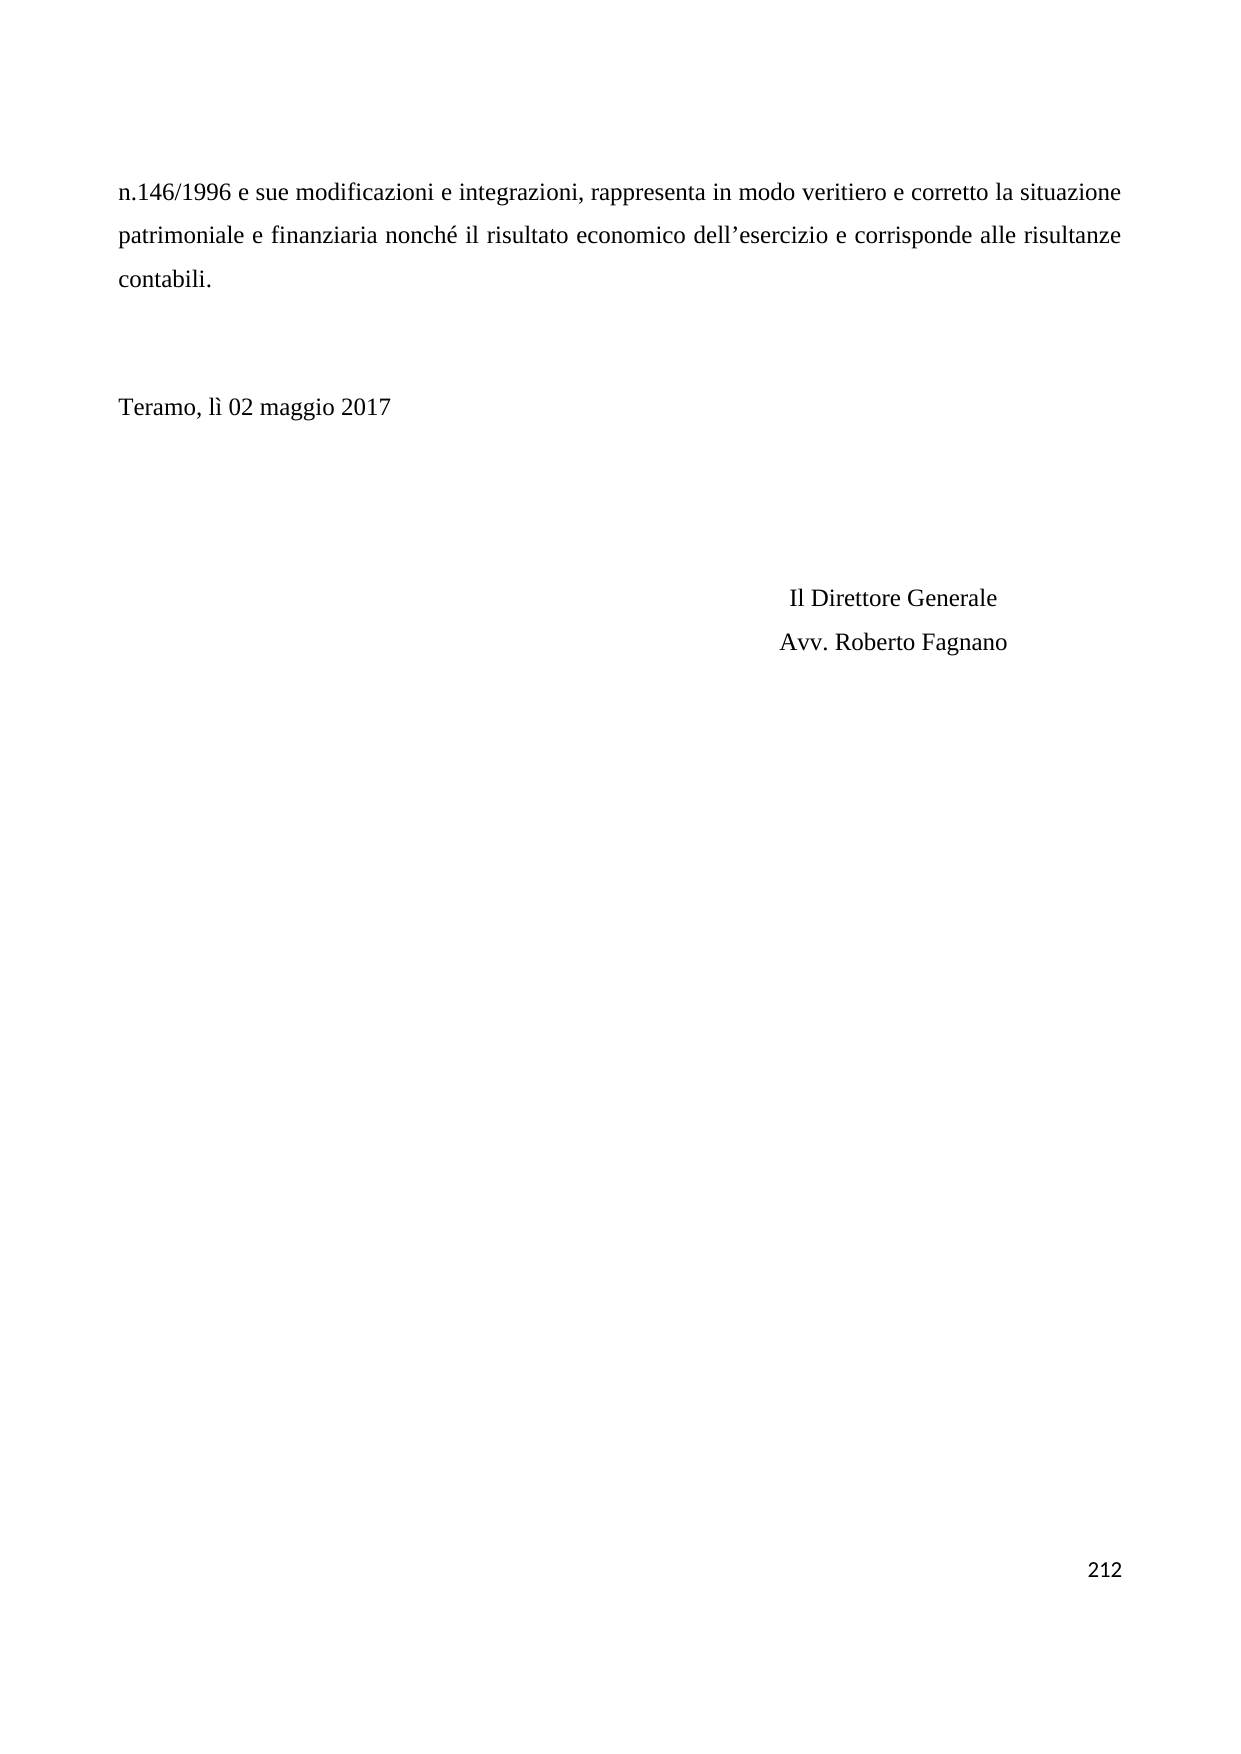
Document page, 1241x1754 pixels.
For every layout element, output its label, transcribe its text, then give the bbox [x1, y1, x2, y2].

text n.146/1996 e sue modificazioni e integrazioni, rappresenta in modo veritiero e corretto la situazione patrimoniale e finanziaria nonché il risultato economico dell’esercizio e corrisponde alle risultanze contabili. [118, 177, 1122, 292]
text Il Direttore Generale [664, 583, 1122, 612]
text Teramo, lì 02 maggio 2017 [118, 392, 1122, 420]
text Avv. Roberto Fagnano [664, 627, 1122, 655]
